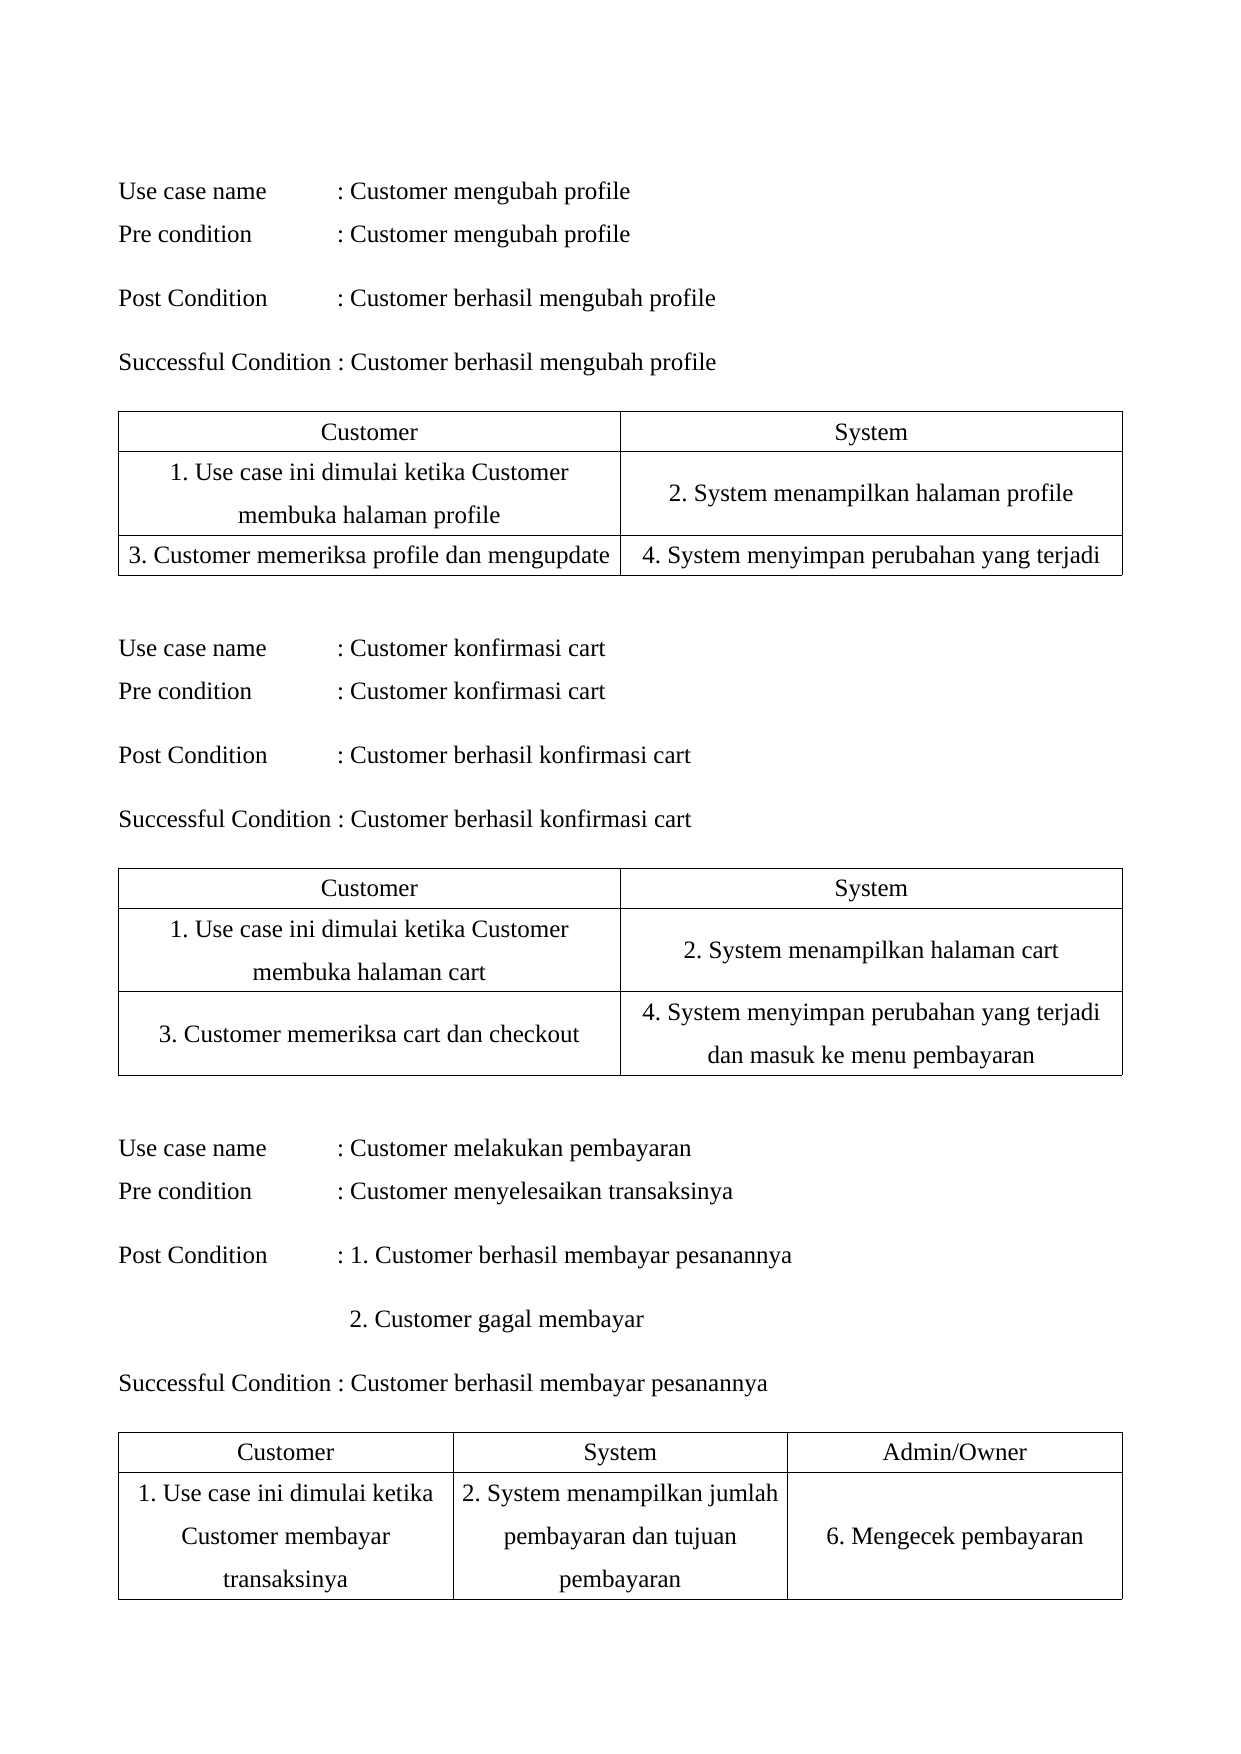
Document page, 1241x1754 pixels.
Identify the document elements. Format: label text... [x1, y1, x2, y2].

table_cell 2. System menampilkan jumlah pembayaran dan tujuan pembayaran [454, 1473, 787, 1598]
text Successful Condition : Customer berhasil konfirmasi cart [118, 804, 1122, 832]
table_header Customer [119, 1433, 453, 1472]
text Post Condition : 1. Customer berhasil membayar pesanannya [118, 1240, 1122, 1268]
text Pre condition : Customer mengubah profile [118, 219, 1122, 248]
table_cell 2. System menampilkan halaman cart [621, 909, 1122, 991]
text Successful Condition : Customer berhasil membayar pesanannya [118, 1368, 1122, 1396]
text Successful Condition : Customer berhasil mengubah profile [118, 347, 1122, 376]
text Pre condition : Customer menyelesaikan transaksinya [118, 1176, 1122, 1204]
text Use case name : Customer melakukan pembayaran [118, 1133, 1122, 1161]
table_cell 3. Customer memeriksa profile dan mengupdate [119, 536, 620, 575]
table_cell 1. Use case ini dimulai ketika Customer membuka halaman cart [119, 909, 620, 991]
table_cell 6. Mengecek pembayaran [788, 1473, 1122, 1598]
table_header System [454, 1433, 787, 1472]
text Pre condition : Customer konfirmasi cart [118, 676, 1122, 704]
table_header System [621, 869, 1122, 908]
text Use case name : Customer konfirmasi cart [118, 633, 1122, 661]
table_header Admin/Owner [788, 1433, 1122, 1472]
table_header Customer [119, 869, 620, 908]
table_cell 4. System menyimpan perubahan yang terjadi dan masuk ke menu pembayaran [621, 992, 1122, 1075]
text Post Condition : Customer berhasil konfirmasi cart [118, 740, 1122, 768]
text 2. Customer gagal membayar [118, 1304, 1122, 1332]
table_header System [621, 412, 1122, 451]
text Post Condition : Customer berhasil mengubah profile [118, 283, 1122, 312]
table_cell 1. Use case ini dimulai ketika Customer membayar transaksinya [119, 1473, 453, 1598]
table_cell 1. Use case ini dimulai ketika Customer membuka halaman profile [119, 452, 620, 534]
table_cell 2. System menampilkan halaman profile [621, 452, 1122, 534]
text Use case name : Customer mengubah profile [118, 176, 1122, 204]
table_header Customer [119, 412, 620, 451]
table_cell 3. Customer memeriksa cart dan checkout [119, 992, 620, 1075]
table_cell 4. System menyimpan perubahan yang terjadi [621, 536, 1122, 575]
